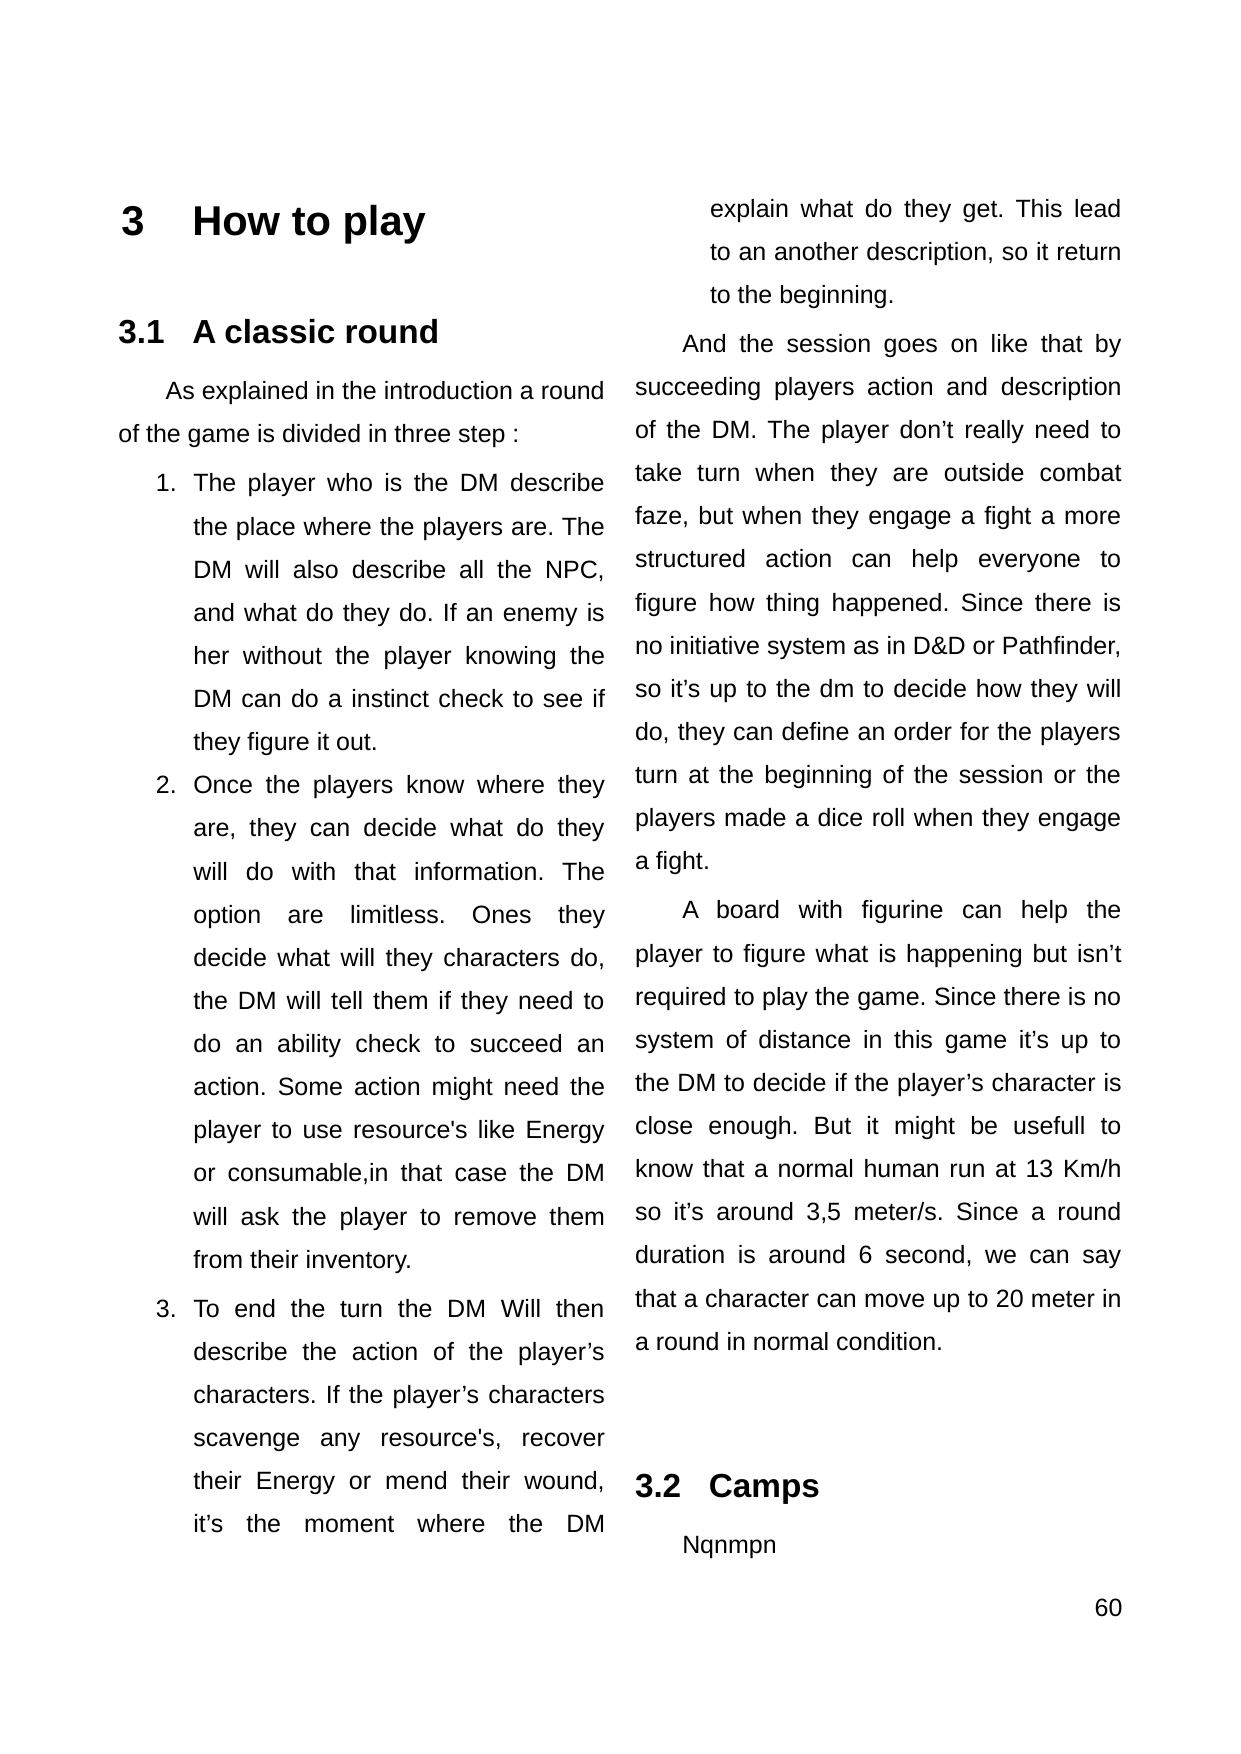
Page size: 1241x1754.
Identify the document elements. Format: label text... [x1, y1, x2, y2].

list Once the players know where they are, they can decide what do they will do with that information. The option are limitless. Ones they decide what will they characters do, the DM will tell them if they need to do an ability check to succeed an action. Some action might need the player to use resource's like Energy or consumable,in that case the DM will ask the player to remove them from their inventory. [156, 770, 605, 1273]
subtitle Camps [635, 1466, 1122, 1504]
list explain what do they get. This lead to an another description, so it return to the beginning. [672, 193, 1122, 308]
list The player who is the DM describe the place where the players are. The DM will also describe all the NPC, and what do they do. If an enemy is her without the player knowing the DM can do a instinct check to see if they figure it out. [156, 468, 605, 756]
list To end the turn the DM Will then describe the action of the player’s characters. If the player’s characters scavenge any resource's, recover their Energy or mend their wound, it’s the moment where the DM [156, 1294, 605, 1538]
text A board with figurine can help the player to figure what is happening but isn’t required to play the game. Since there is no system of distance in this game it’s up to the DM to decide if the player’s character is close enough. But it might be usefull to know that a normal human run at 13 Km/h so it’s around 3,5 meter/s. Since a round duration is around 6 second, we can say that a character can move up to 20 meter in a round in normal condition. [635, 895, 1122, 1355]
text And the session goes on like that by succeeding players action and description of the DM. The player don’t really need to take turn when they are outside combat faze, but when they engage a fight a more structured action can help everyone to figure how thing happened. Since there is no initiative system as in D&D or Pathfinder, so it’s up to the dm to decide how they will do, they can define an order for the players turn at the beginning of the session or the players made a dice roll when they engage a fight. [635, 329, 1122, 875]
text As explained in the introduction a round of the game is divided in three step : [118, 376, 605, 448]
subtitle How to play [118, 193, 605, 247]
text Nqnmpn [635, 1530, 1122, 1558]
subtitle A classic round [118, 313, 605, 351]
